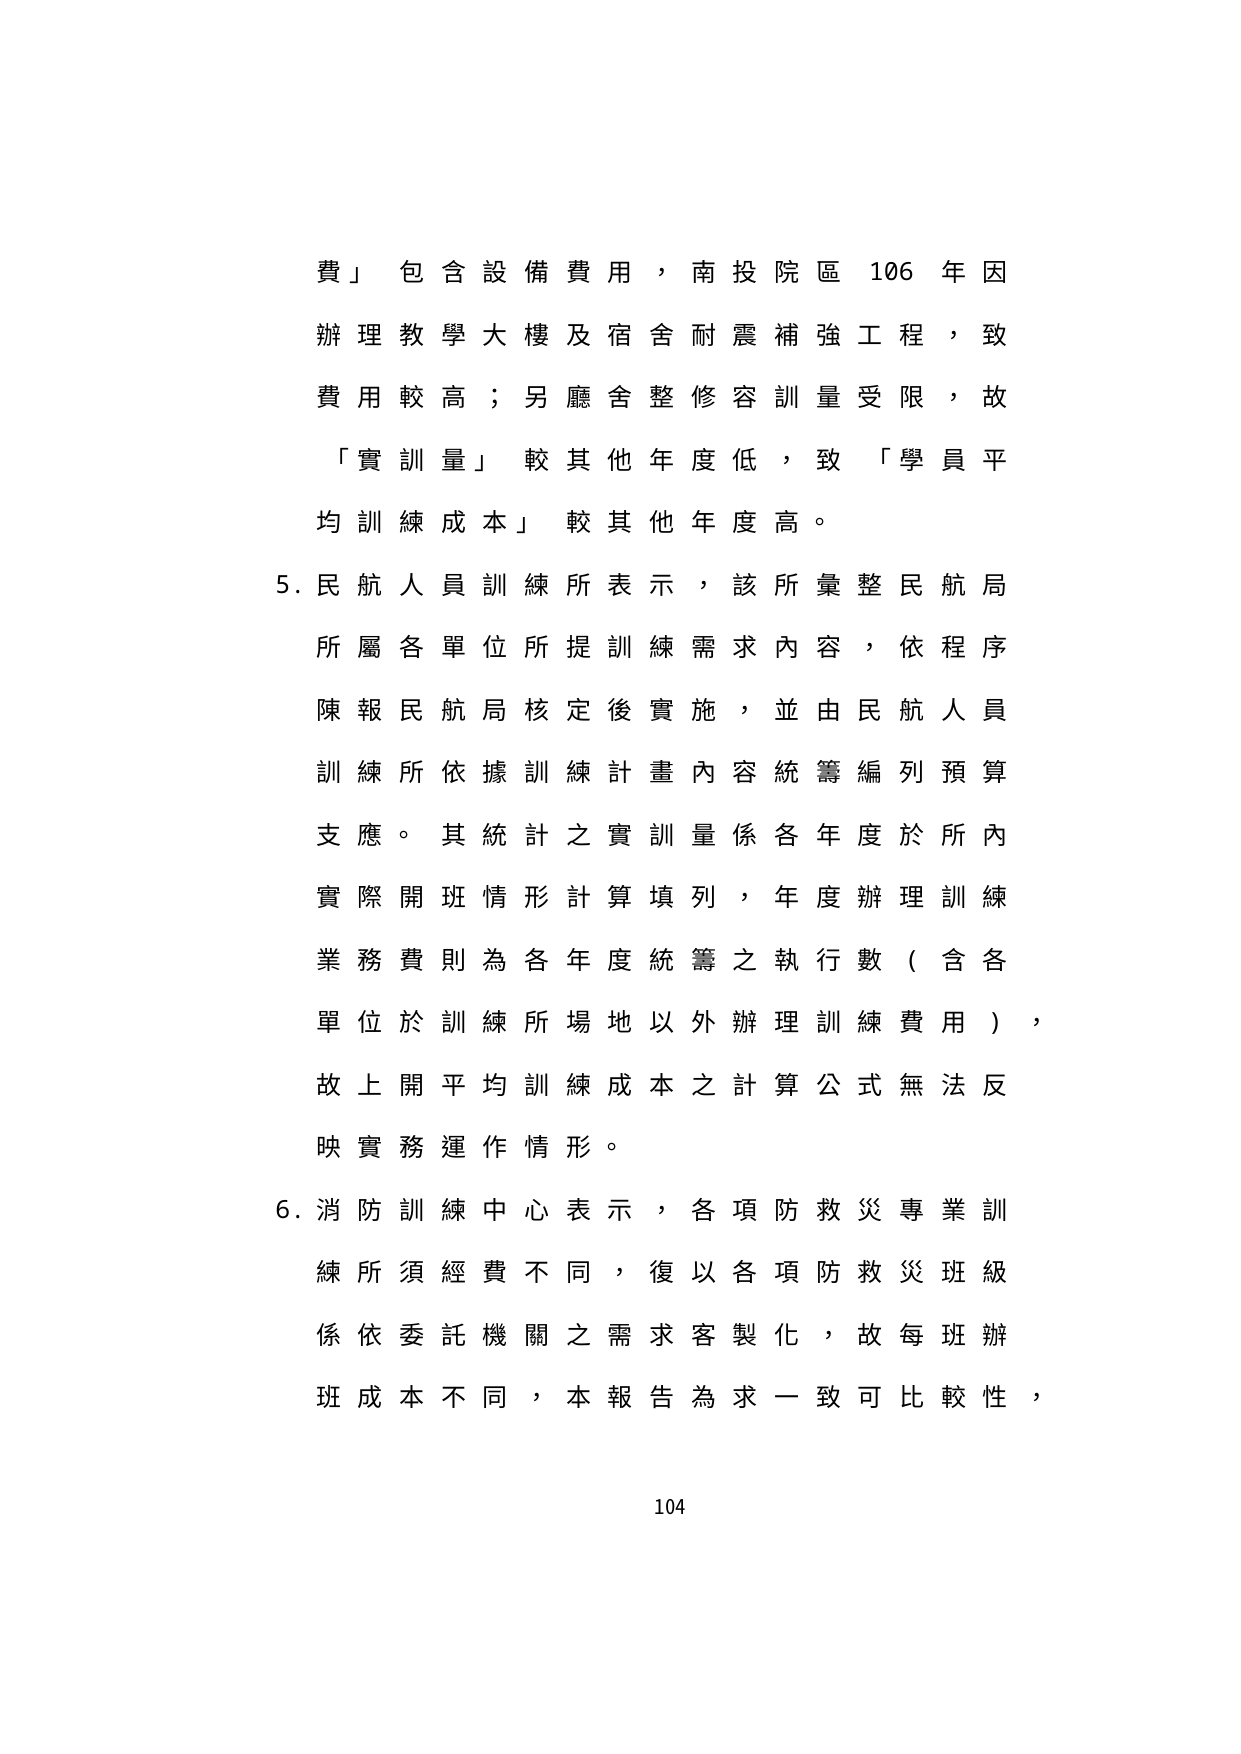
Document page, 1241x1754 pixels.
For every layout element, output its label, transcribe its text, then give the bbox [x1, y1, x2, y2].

text 6.消防訓練中心表示，各項防救災專業訓練所須經費不同，復以各項防救災班級係依委託機關之需求客製化，故每班辦班成本不同，本報告為求一致可比較性， [182, 1167, 1048, 1417]
text 費」包含設備費用，南投院區106年因辦理教學大樓及宿舍耐震補強工程，致費用較高；另廳舍整修容訓量受限，故「實訓量」較其他年度低，致「學員平均訓練成本」較其他年度高。 [182, 229, 1048, 542]
text 5.民航人員訓練所表示，該所彙整民航局所屬各單位所提訓練需求內容，依程序陳報民航局核定後實施，並由民航人員訓練所依據訓練計畫內容統籌編列預算支應。其統計之實訓量係各年度於所內實際開班情形計算填列，年度辦理訓練業務費則為各年度統籌之執行數(含各單位於訓練所場地以外辦理訓練費用)，故上開平均訓練成本之計算公式無法反映實務運作情形。 [182, 542, 1048, 1167]
